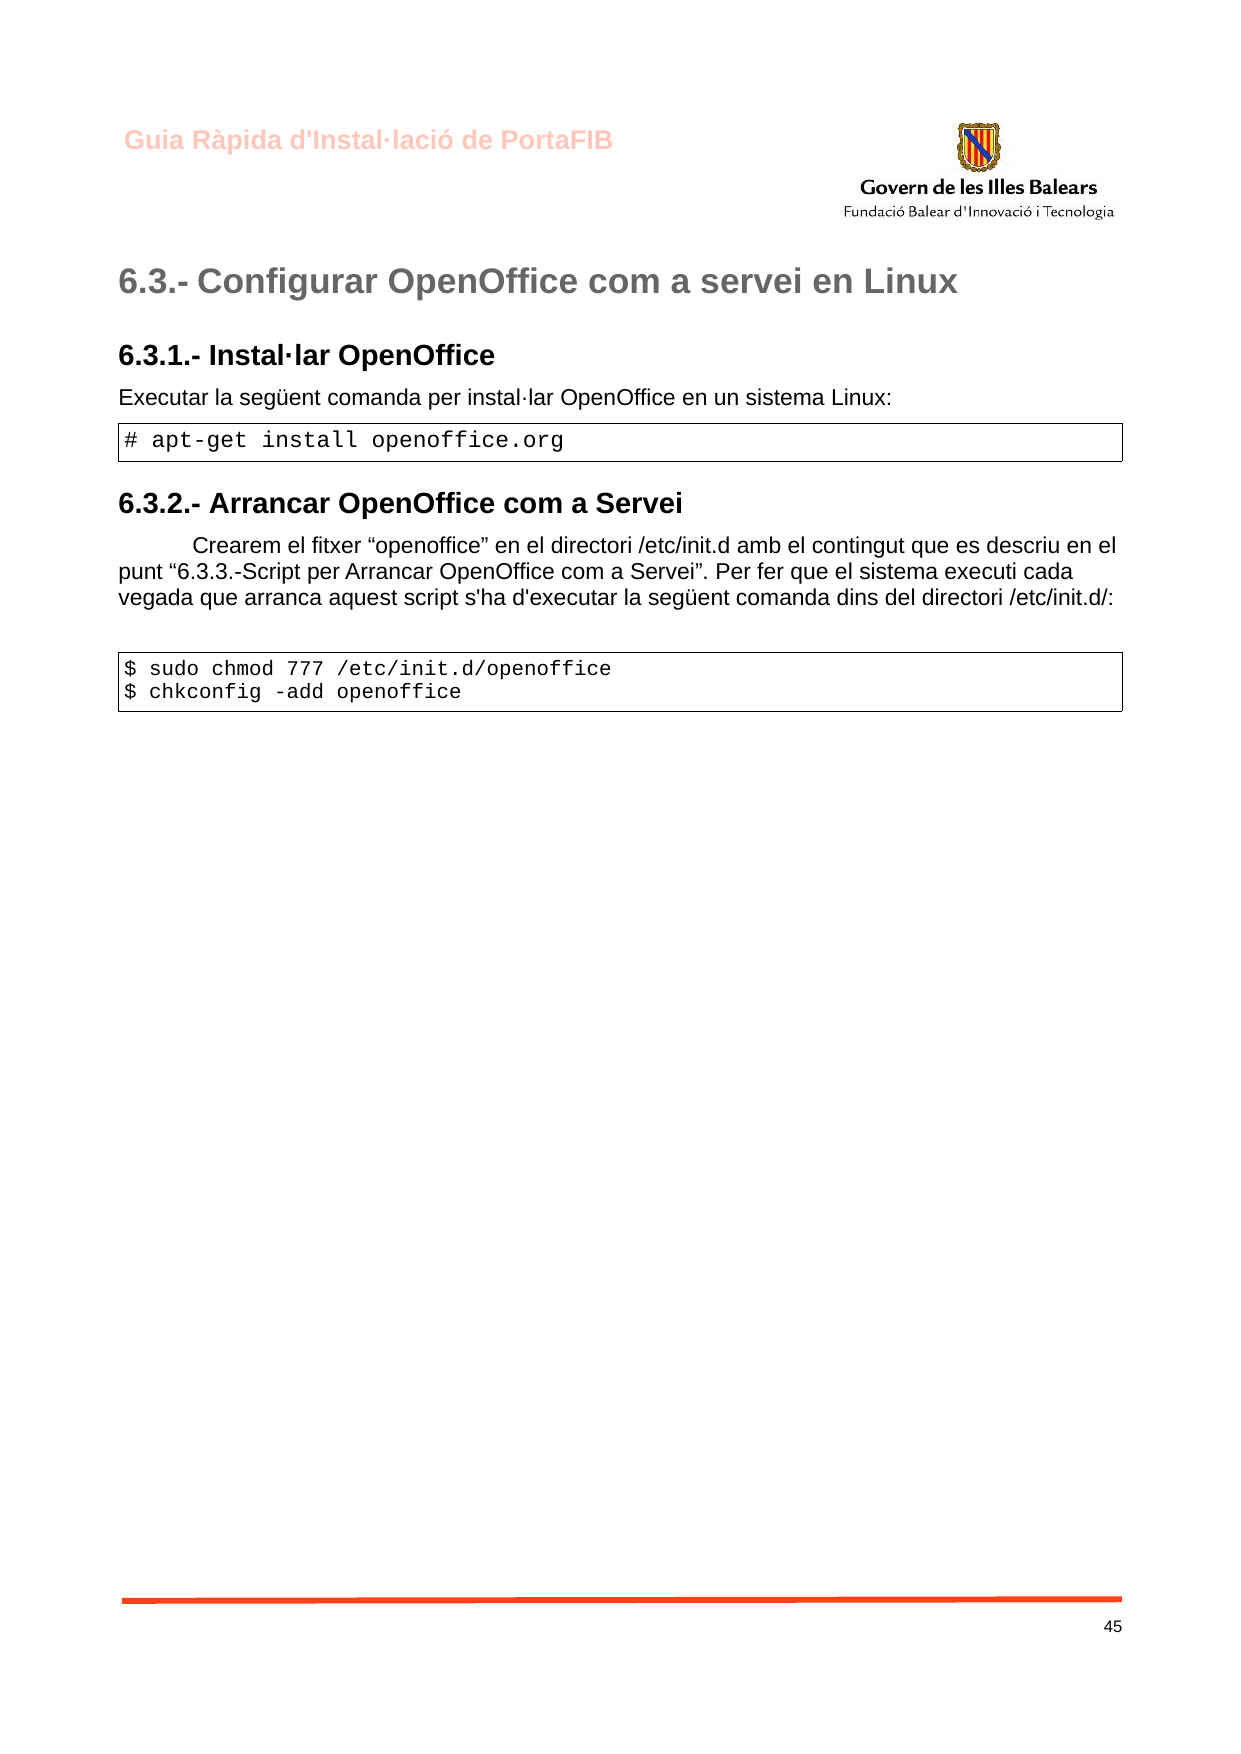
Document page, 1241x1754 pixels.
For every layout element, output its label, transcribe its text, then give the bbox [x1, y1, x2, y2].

subtitle Arrancar OpenOffice com a Servei [118, 486, 1122, 519]
table_header # apt-get install openoffice.org [119, 424, 1122, 461]
table_header $ sudo chmod 777 /etc/init.d/openoffice $ chkconfig -add openoffice [119, 653, 1122, 711]
text Executar la següent comanda per instal·lar OpenOffice en un sistema Linux: [118, 384, 1122, 411]
subtitle Instal·lar OpenOffice [118, 338, 1122, 372]
picture [840, 123, 1117, 220]
subtitle Configurar OpenOffice com a servei en Linux [118, 260, 1122, 301]
text Crearem el fitxer “openoffice” en el directori /etc/init.d amb el contingut que es descriu en el punt “6.3.3.-Script per Arrancar OpenOffice com a Servei”. Per fer que el sistema executi cada vegada que arranca aquest script s'ha d'executar la següent comanda dins del directori /etc/init.d/: [118, 532, 1122, 611]
